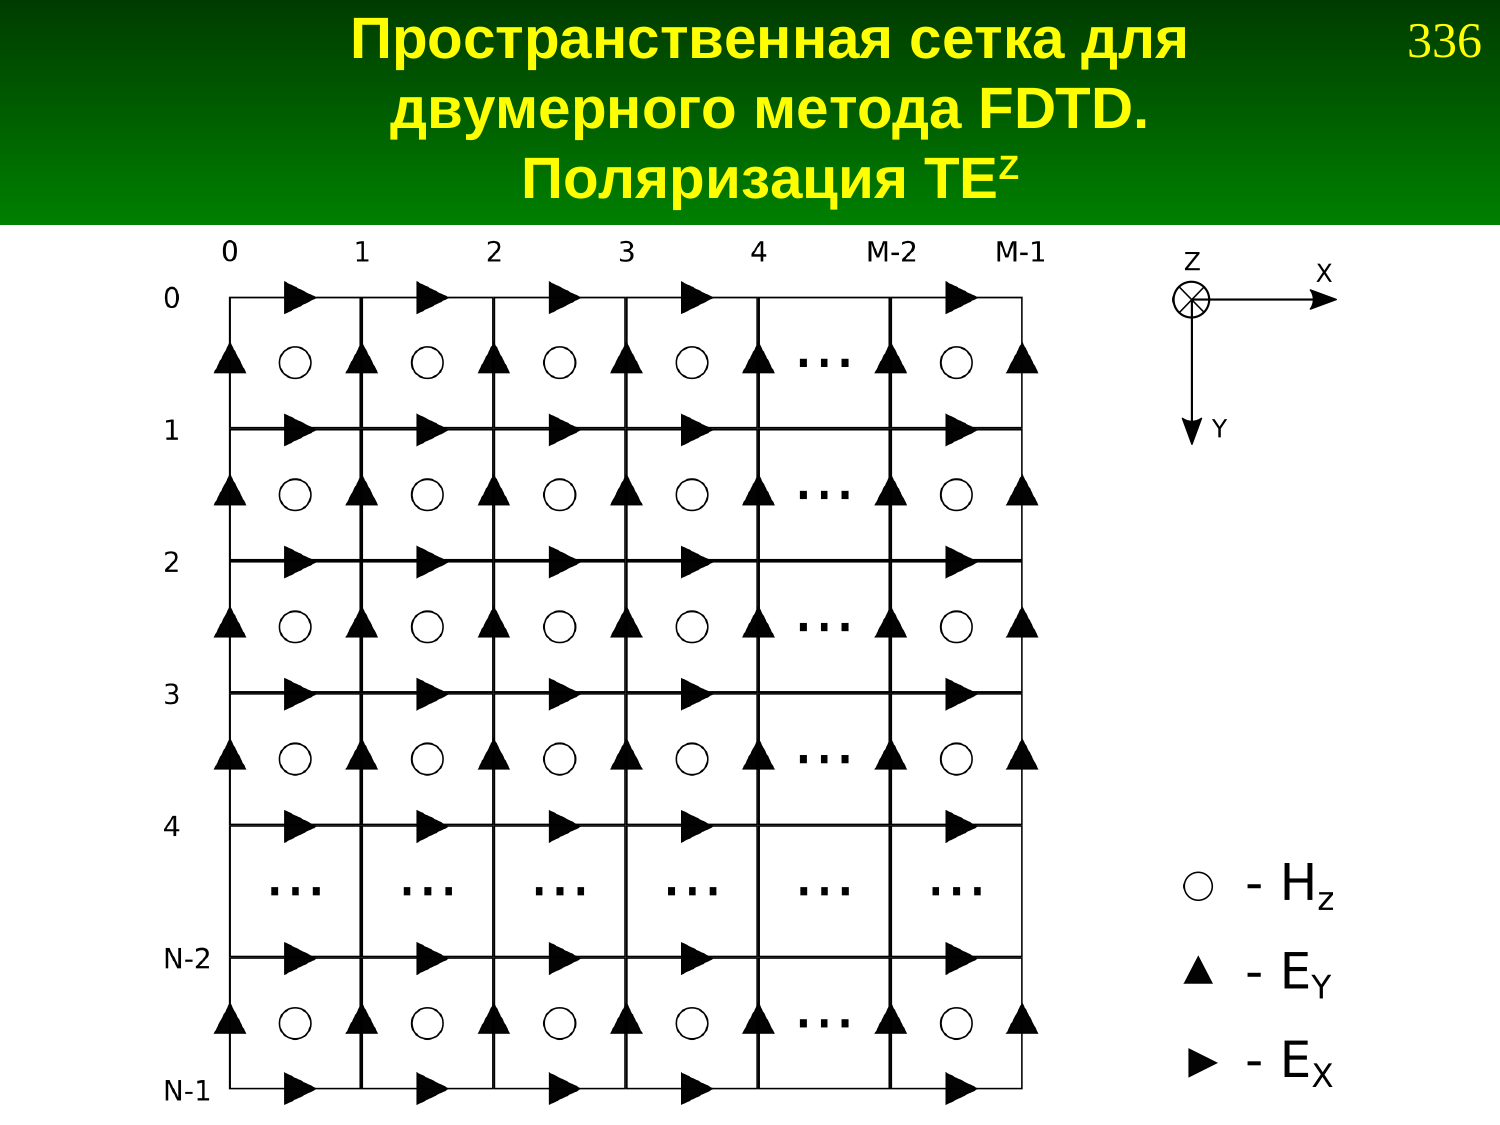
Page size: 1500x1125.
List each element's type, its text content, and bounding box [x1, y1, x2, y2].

title Пространственная сетка для двумерного метода FDTD. Поляризация TEZ [100, 0, 1441, 219]
picture [1172, 252, 1337, 446]
picture [1183, 863, 1333, 1087]
picture [164, 240, 1044, 1105]
